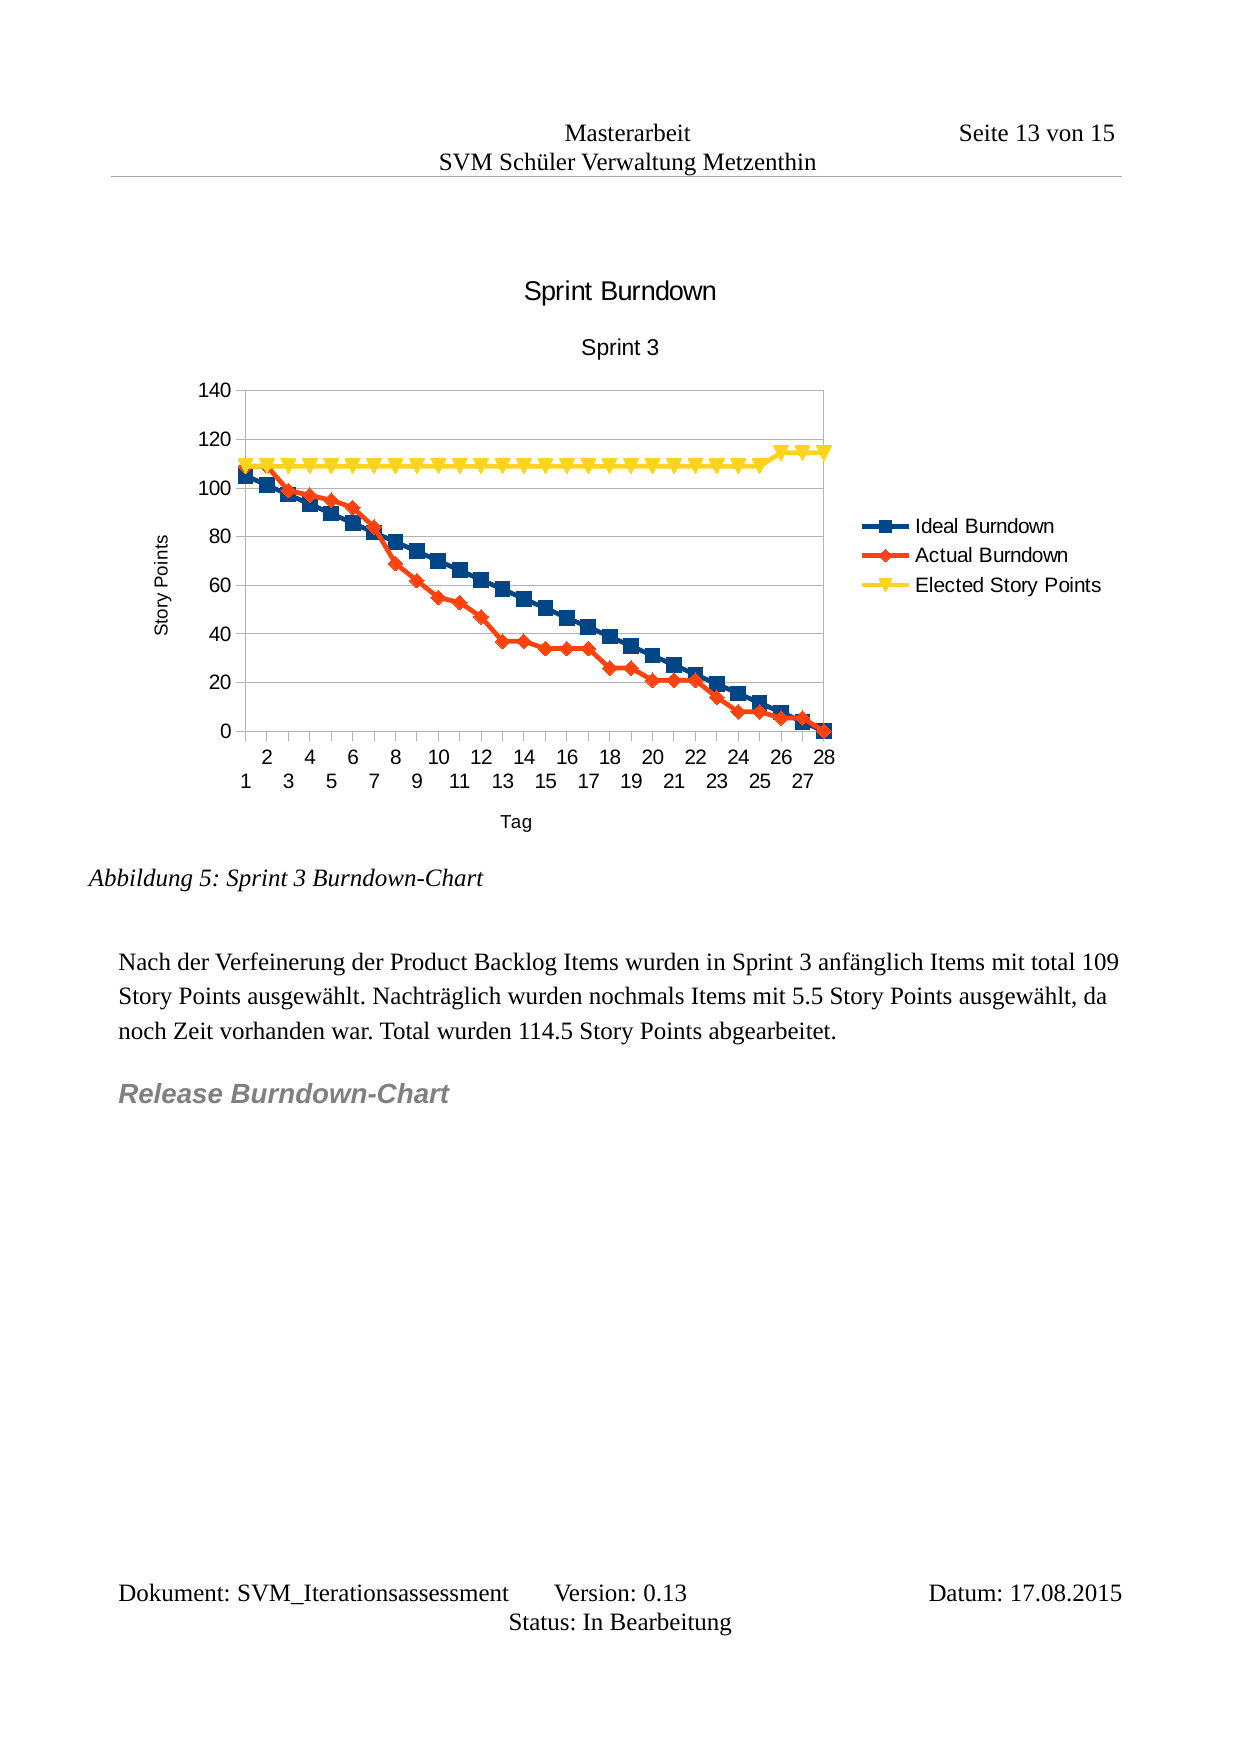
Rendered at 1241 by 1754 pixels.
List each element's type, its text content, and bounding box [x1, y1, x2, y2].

subtitle Release Burndown-Chart [118, 1077, 1122, 1109]
text Nach der Verfeinerung der Product Backlog Items wurden in Sprint 3 anfänglich Items mit total 109 Story Points ausgewählt. Nachträglich wurden nochmals Items mit 5.5 Story Points ausgewählt, da noch Zeit vorhanden war. Total wurden 114.5 Story Points abgearbeitet. [118, 947, 1122, 1045]
text Abbildung 5: Sprint 3 Burndown-Chart [89, 248, 1152, 892]
